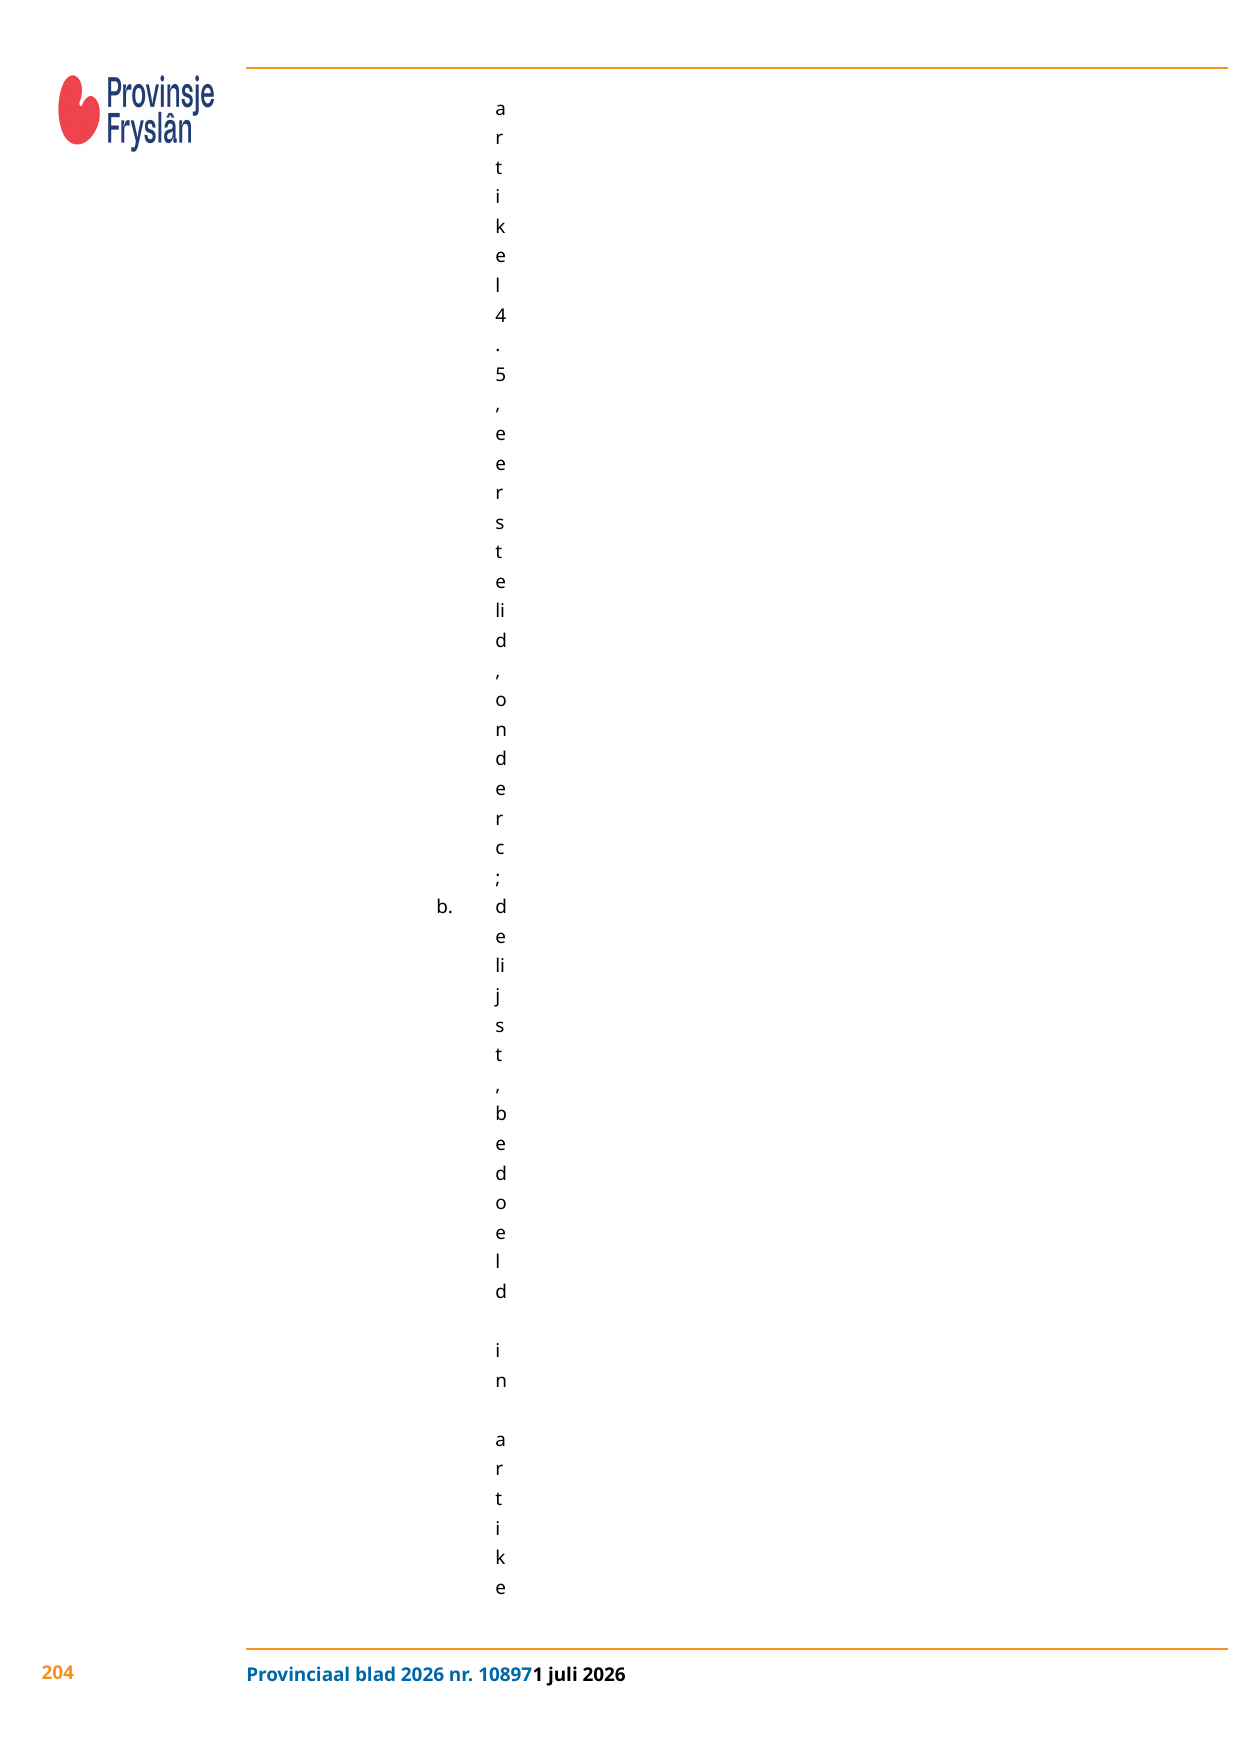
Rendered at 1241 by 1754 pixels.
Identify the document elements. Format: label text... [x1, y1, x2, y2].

picture [41, 47, 231, 172]
table_cell [894, 95, 1022, 1600]
table_cell [506, 95, 635, 1600]
table_cell [635, 95, 764, 1600]
table_cell [248, 95, 377, 1600]
table_cell - [1023, 95, 1152, 1600]
table_cell - [764, 95, 893, 1600]
table_cell artikel 4.5, eerste lid, onder c; de lijst, bedoeld in artike [377, 95, 506, 1600]
